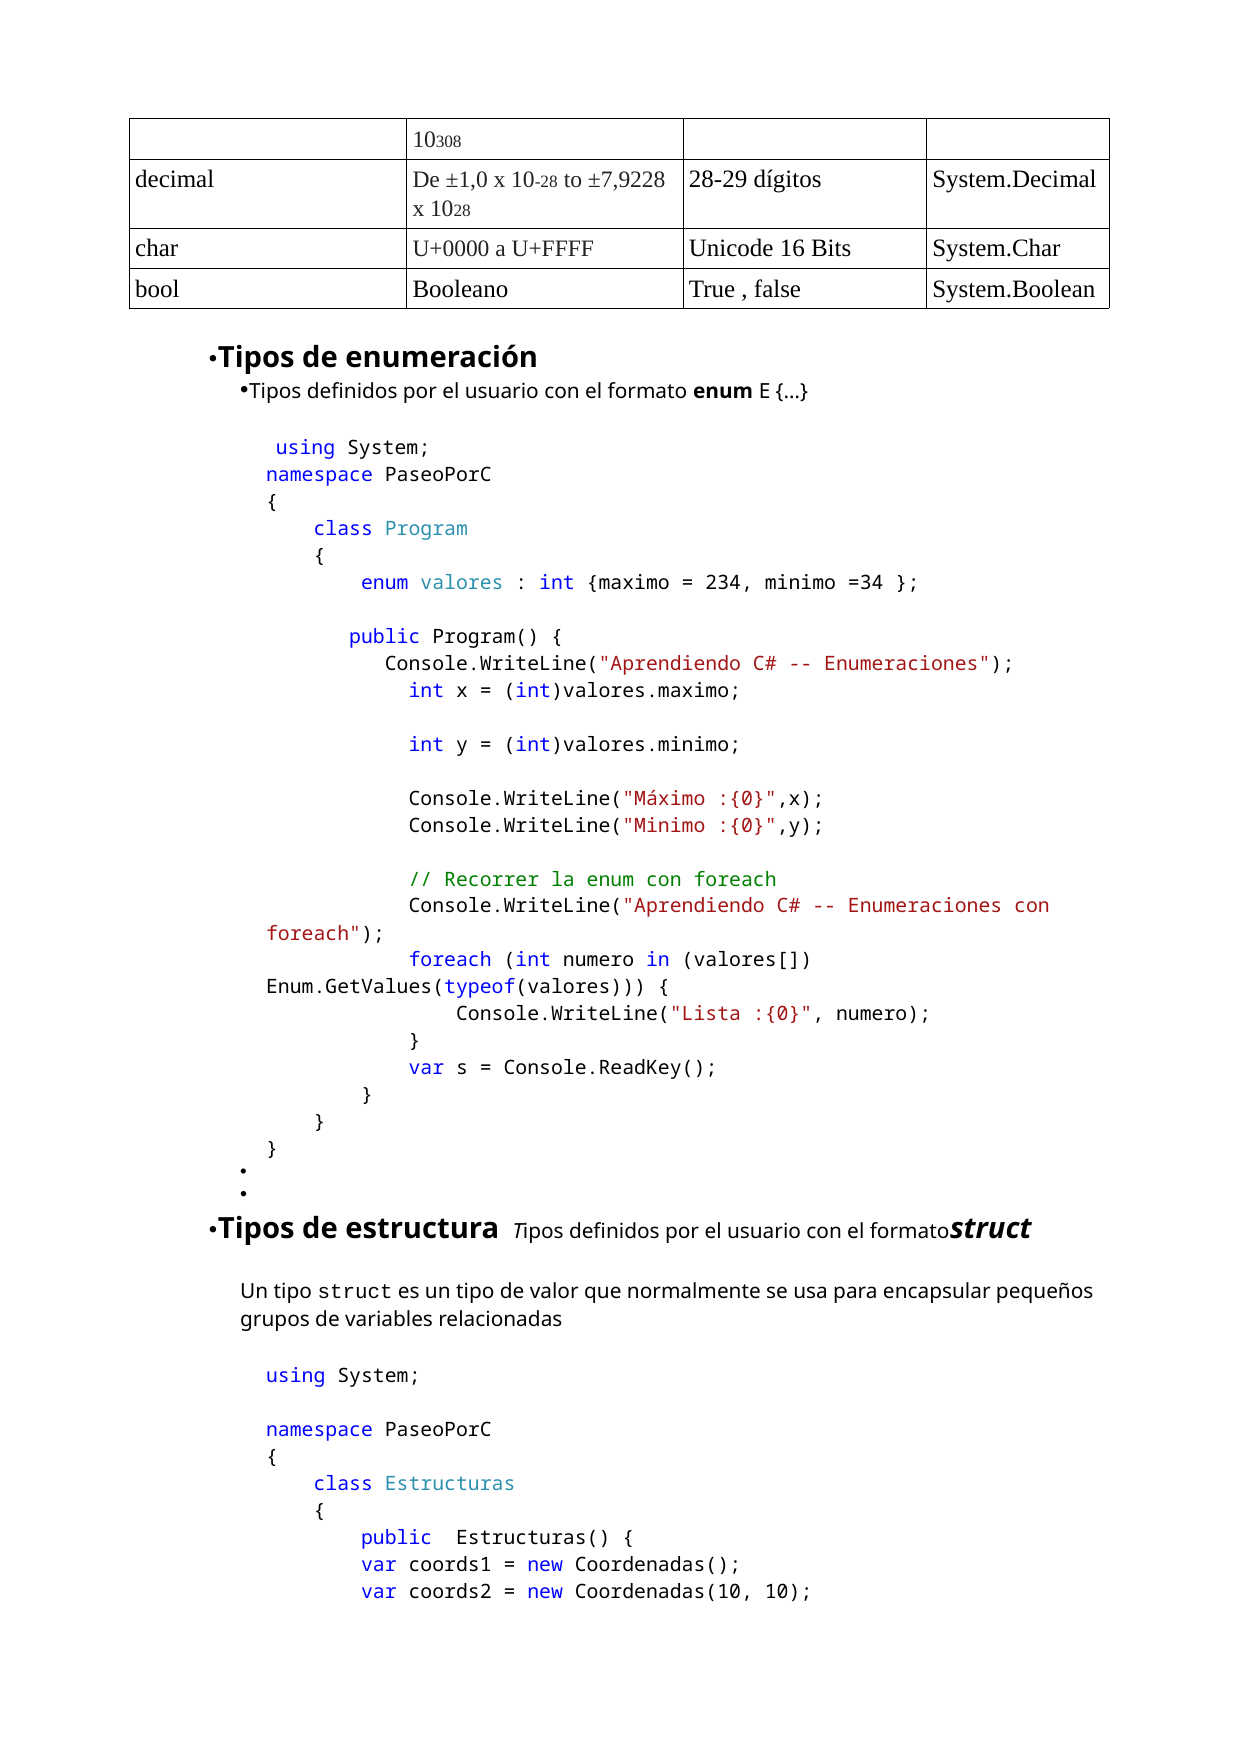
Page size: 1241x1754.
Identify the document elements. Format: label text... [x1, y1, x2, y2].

table_cell 10308 [407, 119, 683, 158]
text { [266, 1496, 1122, 1523]
text // Recorrer la enum con foreach [266, 865, 1122, 892]
list Un tipo struct es un tipo de valor que normalmente se usa para encapsular pequeños grupos de variables relacionadas [118, 1276, 1122, 1333]
list Tipos definidos por el usuario con el formato enum E {…} [118, 376, 1122, 405]
list using System; [118, 433, 1122, 460]
text enum valores : int {maximo = 234, minimo =34 }; [266, 568, 1122, 595]
text namespace PaseoPorC [266, 460, 1122, 487]
table_cell Booleano [407, 269, 683, 308]
text } [266, 1081, 1122, 1108]
text var s = Console.ReadKey(); [266, 1054, 1122, 1081]
list Tipos de enumeración [118, 337, 1122, 376]
table_cell System.Decimal [927, 160, 1109, 227]
text int x = (int)valores.maximo; [266, 676, 1122, 703]
text foreach (int numero in (valores[]) Enum.GetValues(typeof(valores))) { [266, 946, 1122, 1000]
table_cell Unicode 16 Bits [684, 229, 926, 268]
table_cell System.Char [927, 229, 1109, 268]
text var coords1 = new Coordenadas(); [266, 1550, 1122, 1577]
table_cell [927, 119, 1109, 158]
table_cell [684, 119, 926, 158]
text } [266, 1027, 1122, 1054]
text public Program() { [266, 622, 1122, 649]
text Console.WriteLine("Máximo :{0}",x); [266, 784, 1122, 811]
text Console.WriteLine("Aprendiendo C# -- Enumeraciones"); [266, 649, 1122, 676]
text using System; [266, 1361, 1122, 1388]
table_cell 28-29 dígitos [684, 160, 926, 227]
text var coords2 = new Coordenadas(10, 10); [266, 1577, 1122, 1604]
text { [266, 541, 1122, 568]
text class Program [266, 514, 1122, 541]
table_cell System.Boolean [927, 269, 1109, 308]
table_cell U+0000 a U+FFFF [407, 229, 683, 268]
text { [266, 487, 1122, 514]
text int y = (int)valores.minimo; [266, 730, 1122, 757]
text Console.WriteLine("Aprendiendo C# -- Enumeraciones con foreach"); [266, 892, 1122, 946]
text Console.WriteLine("Minimo :{0}",y); [266, 811, 1122, 838]
table_cell decimal [130, 160, 406, 227]
table_cell char [130, 229, 406, 268]
table_cell True , false [684, 269, 926, 308]
text class Estructuras [266, 1469, 1122, 1496]
text namespace PaseoPorC [266, 1415, 1122, 1442]
table_cell bool [130, 269, 406, 308]
text } [266, 1134, 1122, 1162]
list Tipos de estructura Tipos definidos por el usuario con el formatostruct [118, 1208, 1122, 1247]
text { [266, 1442, 1122, 1469]
text Console.WriteLine("Lista :{0}", numero); [266, 1000, 1122, 1027]
table_cell De ±1,0 x 10-28 to ±7,9228 x 1028 [407, 160, 683, 227]
text } [266, 1108, 1122, 1134]
table_cell [130, 119, 406, 158]
text public Estructuras() { [266, 1523, 1122, 1550]
